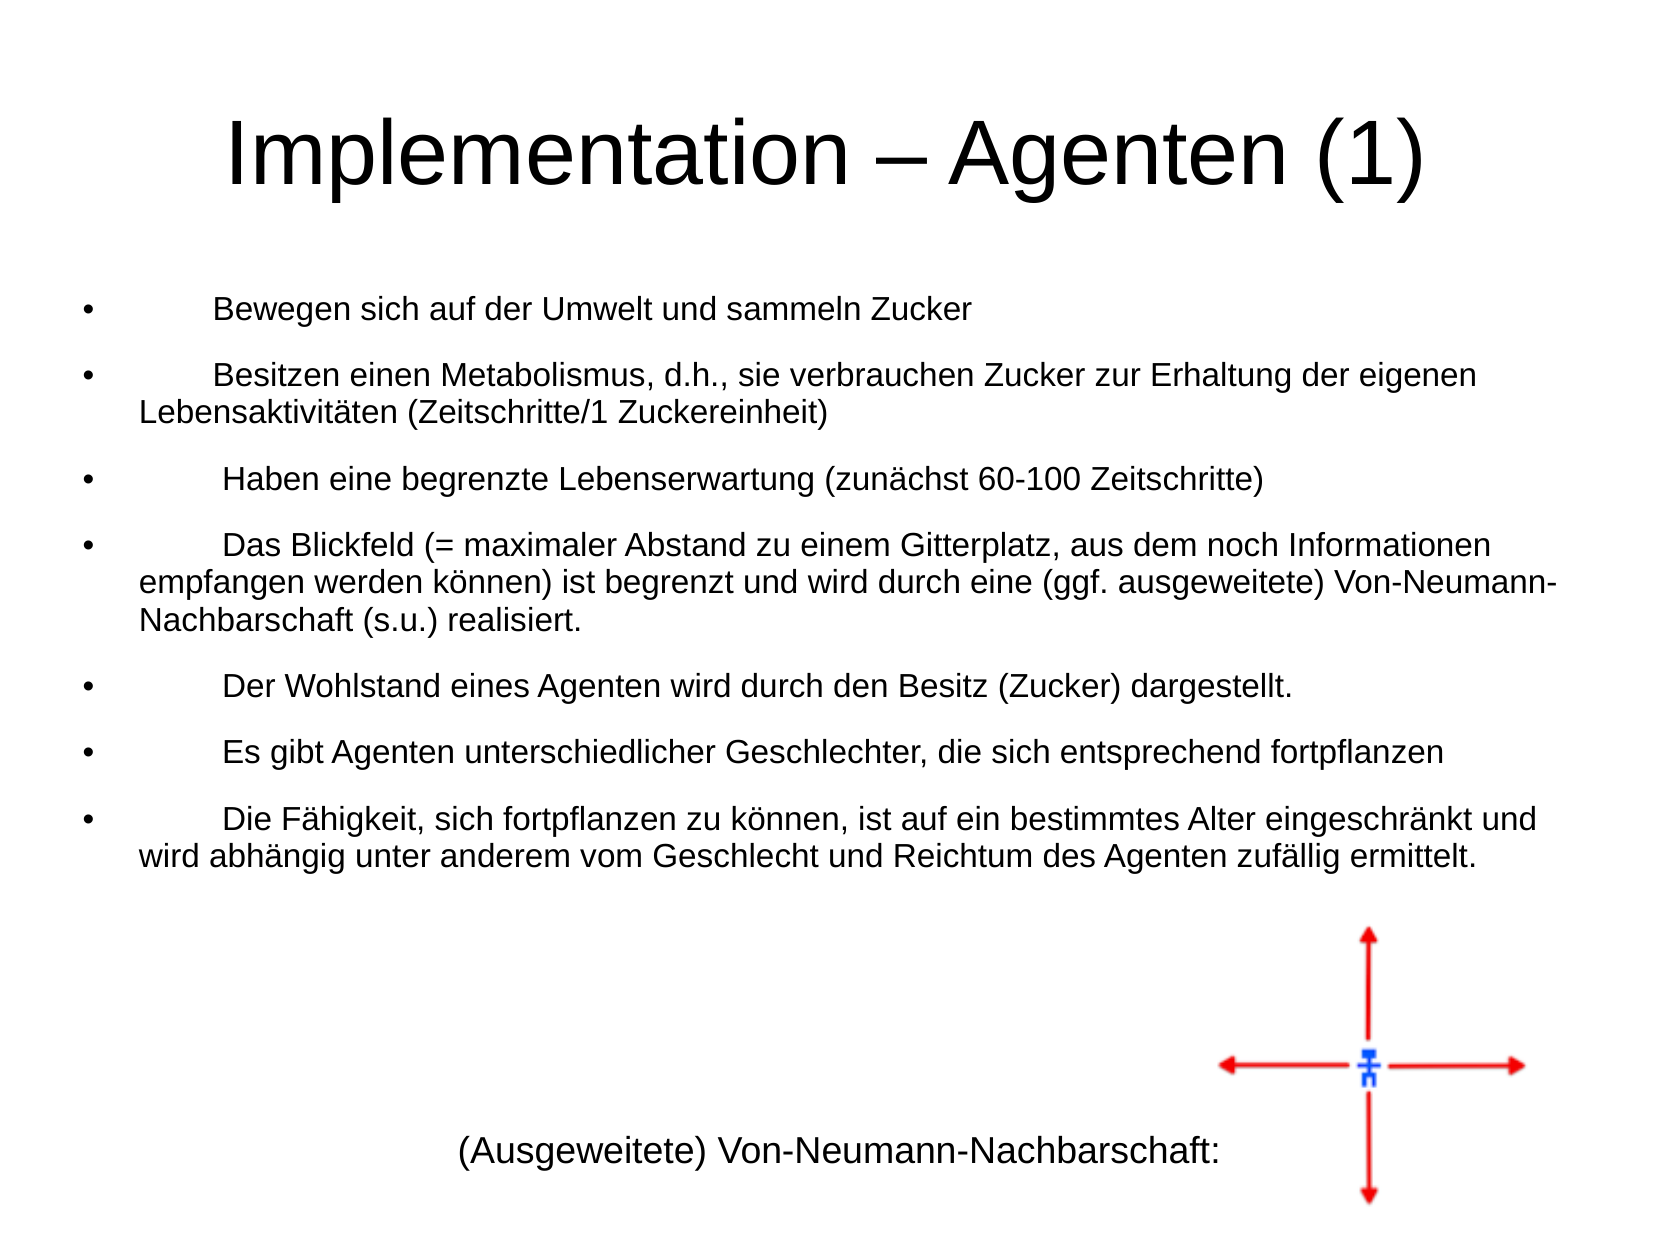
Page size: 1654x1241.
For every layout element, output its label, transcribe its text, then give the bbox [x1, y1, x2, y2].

picture [1210, 915, 1536, 1212]
title Implementation – Agenten (1) [82, 56, 1571, 250]
text_box (Ausgeweitete) Von-Neumann-Nachbarschaft: [442, 1122, 1236, 1181]
list • Bewegen sich auf der Umwelt und sammeln Zucker • Besitzen einen Metabolismus, d.h., sie verbrauchen Zucker zur Erhaltung der eigenen Lebensaktivitäten (Zeitschritte/1 Zuckereinheit) • Haben eine begrenzte Lebenserwartung (zunächst 60-100 Zeitschritte) • Das Blickfeld (= maximaler Abstand zu einem Gitterplatz, aus dem noch Informationen empfangen werden können) ist begrenzt und wird durch eine (ggf. ausgeweitete) Von-Neumann-Nachbarschaft (s.u.) realisiert. • Der Wohlstand eines Agenten wird durch den Besitz (Zucker) dargestellt. • Es gibt Agenten unterschiedlicher Geschlechter, die sich entsprechend fortpflanzen • Die Fähigkeit, sich fortpflanzen zu können, ist auf ein bestimmtes Alter eingeschränkt und wird abhängig unter anderem vom Geschlecht und Reichtum des Agenten zufällig ermittelt. [82, 290, 1571, 916]
